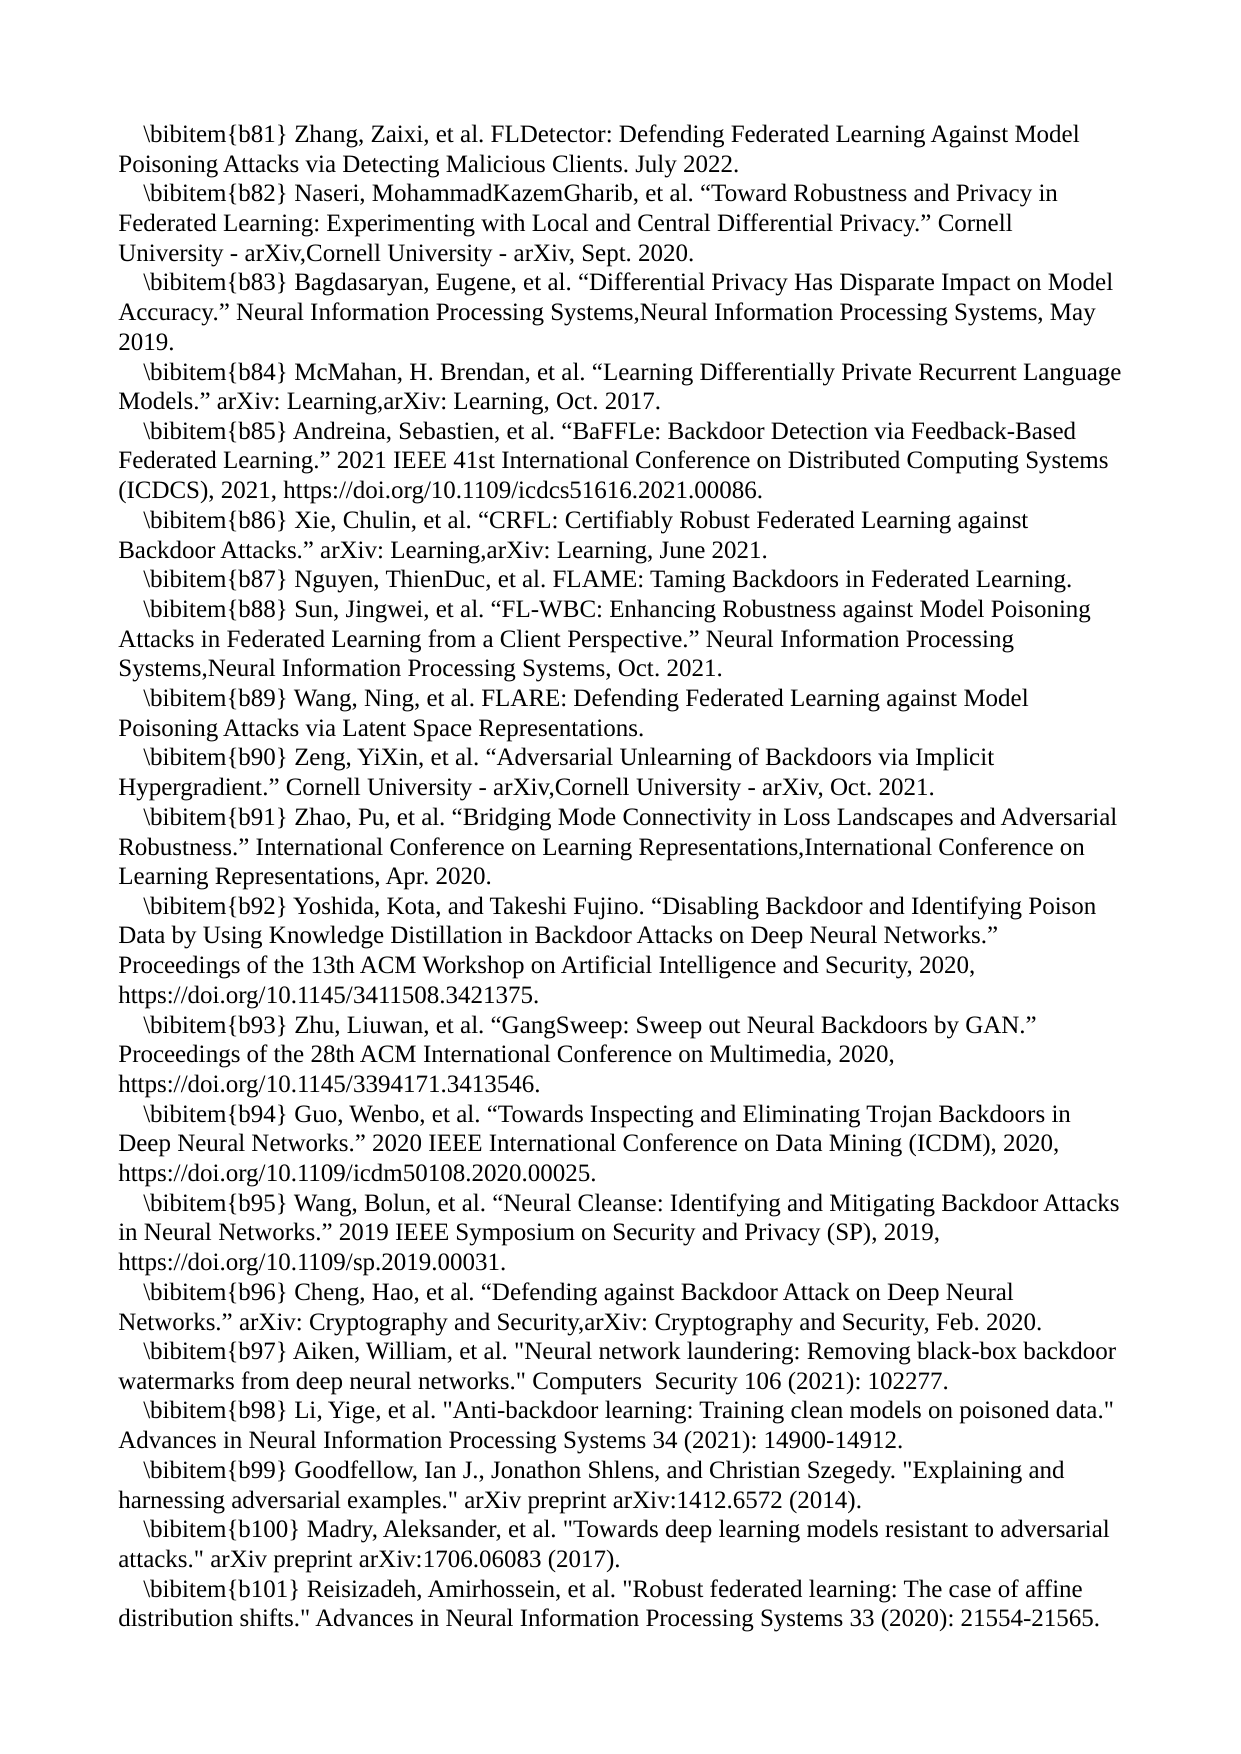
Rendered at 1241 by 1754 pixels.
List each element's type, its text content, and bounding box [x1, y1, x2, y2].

text \bibitem{b92} Yoshida, Kota, and Takeshi Fujino. “Disabling Backdoor and Identifying Poison Data by Using Knowledge Distillation in Backdoor Attacks on Deep Neural Networks.” Proceedings of the 13th ACM Workshop on Artificial Intelligence and Security, 2020, https://doi.org/10.1145/3411508.3421375. [118, 890, 1122, 1009]
text \bibitem{b88} Sun, Jingwei, et al. “FL-WBC: Enhancing Robustness against Model Poisoning Attacks in Federated Learning from a Client Perspective.” Neural Information Processing Systems,Neural Information Processing Systems, Oct. 2021. [118, 593, 1122, 682]
text \bibitem{b98} Li, Yige, et al. "Anti-backdoor learning: Training clean models on poisoned data." Advances in Neural Information Processing Systems 34 (2021): 14900-14912. [118, 1395, 1122, 1454]
text \bibitem{b89} Wang, Ning, et al. FLARE: Defending Federated Learning against Model Poisoning Attacks via Latent Space Representations. [118, 682, 1122, 742]
text \bibitem{b101} Reisizadeh, Amirhossein, et al. "Robust federated learning: The case of affine distribution shifts." Advances in Neural Information Processing Systems 33 (2020): 21554-21565. [118, 1573, 1122, 1632]
text \bibitem{b83} Bagdasaryan, Eugene, et al. “Differential Privacy Has Disparate Impact on Model Accuracy.” Neural Information Processing Systems,Neural Information Processing Systems, May 2019. [118, 267, 1122, 356]
text \bibitem{b81} Zhang, Zaixi, et al. FLDetector: Defending Federated Learning Against Model Poisoning Attacks via Detecting Malicious Clients. July 2022. [118, 118, 1122, 177]
text \bibitem{b82} Naseri, MohammadKazemGharib, et al. “Toward Robustness and Privacy in Federated Learning: Experimenting with Local and Central Differential Privacy.” Cornell University - arXiv,Cornell University - arXiv, Sept. 2020. [118, 177, 1122, 267]
text \bibitem{b99} Goodfellow, Ian J., Jonathon Shlens, and Christian Szegedy. "Explaining and harnessing adversarial examples." arXiv preprint arXiv:1412.6572 (2014). [118, 1454, 1122, 1513]
text \bibitem{b94} Guo, Wenbo, et al. “Towards Inspecting and Eliminating Trojan Backdoors in Deep Neural Networks.” 2020 IEEE International Conference on Data Mining (ICDM), 2020, https://doi.org/10.1109/icdm50108.2020.00025. [118, 1098, 1122, 1187]
text \bibitem{b95} Wang, Bolun, et al. “Neural Cleanse: Identifying and Mitigating Backdoor Attacks in Neural Networks.” 2019 IEEE Symposium on Security and Privacy (SP), 2019, https://doi.org/10.1109/sp.2019.00031. [118, 1187, 1122, 1276]
text \bibitem{b91} Zhao, Pu, et al. “Bridging Mode Connectivity in Loss Landscapes and Adversarial Robustness.” International Conference on Learning Representations,International Conference on Learning Representations, Apr. 2020. [118, 801, 1122, 890]
text \bibitem{b86} Xie, Chulin, et al. “CRFL: Certifiably Robust Federated Learning against Backdoor Attacks.” arXiv: Learning,arXiv: Learning, June 2021. [118, 504, 1122, 563]
text \bibitem{b85} Andreina, Sebastien, et al. “BaFFLe: Backdoor Detection via Feedback-Based Federated Learning.” 2021 IEEE 41st International Conference on Distributed Computing Systems (ICDCS), 2021, https://doi.org/10.1109/icdcs51616.2021.00086. [118, 415, 1122, 504]
text \bibitem{b96} Cheng, Hao, et al. “Defending against Backdoor Attack on Deep Neural Networks.” arXiv: Cryptography and Security,arXiv: Cryptography and Security, Feb. 2020. [118, 1276, 1122, 1335]
text \bibitem{b87} Nguyen, ThienDuc, et al. FLAME: Taming Backdoors in Federated Learning. [118, 563, 1122, 593]
text \bibitem{b90} Zeng, YiXin, et al. “Adversarial Unlearning of Backdoors via Implicit Hypergradient.” Cornell University - arXiv,Cornell University - arXiv, Oct. 2021. [118, 742, 1122, 801]
text \bibitem{b93} Zhu, Liuwan, et al. “GangSweep: Sweep out Neural Backdoors by GAN.” Proceedings of the 28th ACM International Conference on Multimedia, 2020, https://doi.org/10.1145/3394171.3413546. [118, 1009, 1122, 1098]
text \bibitem{b100} Madry, Aleksander, et al. "Towards deep learning models resistant to adversarial attacks." arXiv preprint arXiv:1706.06083 (2017). [118, 1513, 1122, 1573]
text \bibitem{b97} Aiken, William, et al. "Neural network laundering: Removing black-box backdoor watermarks from deep neural networks." Computers Security 106 (2021): 102277. [118, 1335, 1122, 1395]
text \bibitem{b84} McMahan, H. Brendan, et al. “Learning Differentially Private Recurrent Language Models.” arXiv: Learning,arXiv: Learning, Oct. 2017. [118, 356, 1122, 415]
